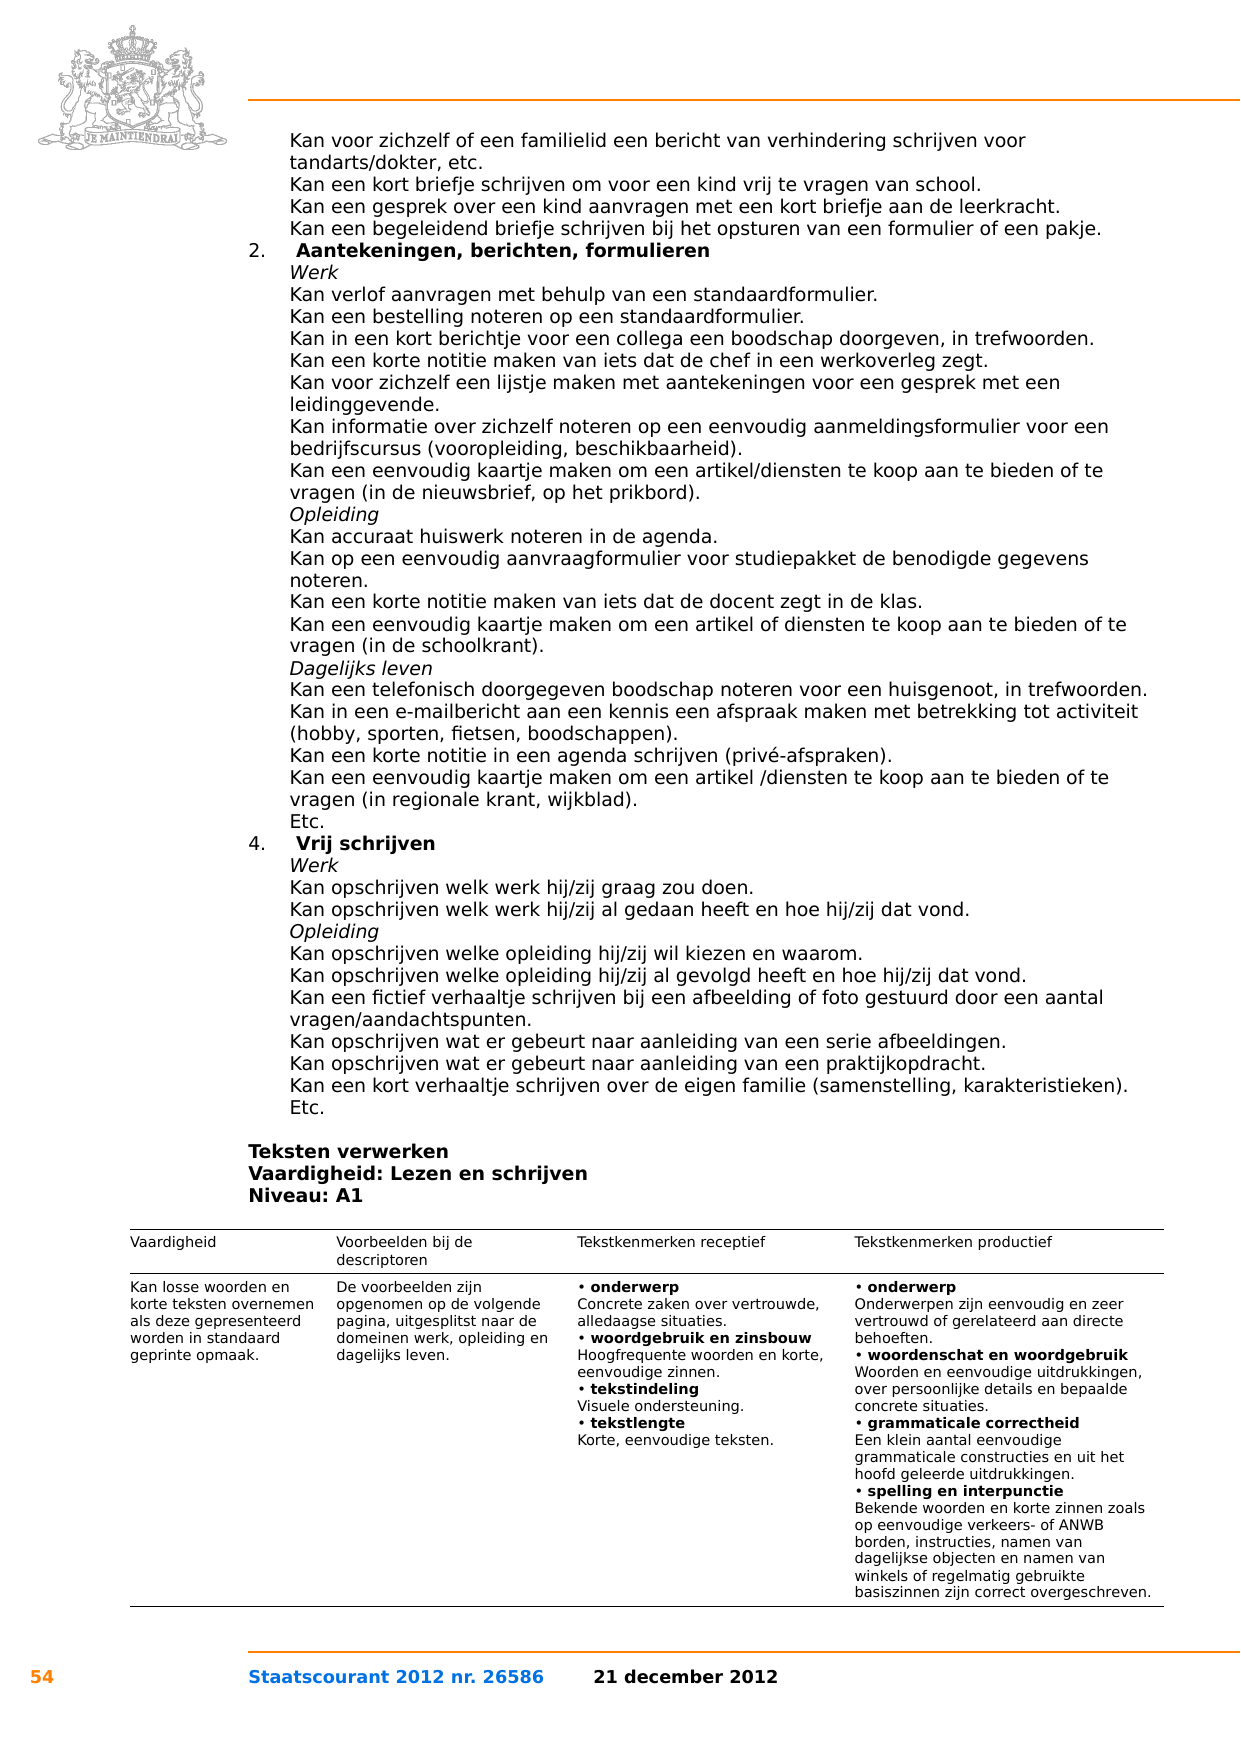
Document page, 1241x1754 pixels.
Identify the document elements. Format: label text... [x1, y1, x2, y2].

text Kan een eenvoudig kaartje maken om een artikel /diensten te koop aan te bieden of te vragen (in regionale krant, wijkblad). [289, 767, 1163, 811]
text Kan in een kort berichtje voor een collega een boodschap doorgeven, in trefwoorden. [289, 328, 1163, 350]
text Werk [289, 855, 1163, 877]
text Kan voor zichzelf of een familielid een bericht van verhindering schrijven voor tandarts/dokter, etc. [289, 130, 1163, 174]
text Kan op een eenvoudig aanvraagformulier voor studiepakket de benodigde gegevens noteren. [289, 547, 1163, 591]
text Niveau: A1 [248, 1185, 1163, 1207]
text Kan informatie over zichzelf noteren op een eenvoudig aanmeldingsformulier voor een bedrijfscursus (vooropleiding, beschikbaarheid). [289, 416, 1163, 459]
text Kan een eenvoudig kaartje maken om een artikel of diensten te koop aan te bieden of te vragen (in de schoolkrant). [289, 613, 1163, 657]
table_header Tekstkenmerken productief [848, 1230, 1163, 1273]
text Kan opschrijven welk werk hij/zij graag zou doen. [289, 877, 1163, 899]
text Kan een kort briefje schrijven om voor een kind vrij te vragen van school. [289, 174, 1163, 196]
picture [38, 25, 227, 150]
text Kan een kort verhaaltje schrijven over de eigen familie (samenstelling, karakteristieken). [289, 1075, 1163, 1097]
text Vaardigheid: Lezen en schrijven [248, 1163, 1163, 1185]
text Kan een telefonisch doorgegeven boodschap noteren voor een huisgenoot, in trefwoorden. [289, 679, 1163, 701]
text Kan opschrijven welk werk hij/zij al gedaan heeft en hoe hij/zij dat vond. [289, 899, 1163, 921]
text Kan opschrijven wat er gebeurt naar aanleiding van een praktijkopdracht. [289, 1053, 1163, 1075]
table_header Voorbeelden bij de descriptoren [330, 1230, 571, 1273]
text Kan een bestelling noteren op een standaardformulier. [289, 306, 1163, 328]
text Kan een eenvoudig kaartje maken om een artikel/diensten te koop aan te bieden of te vragen (in de nieuwsbrief, op het prikbord). [289, 459, 1163, 503]
text Kan opschrijven welke opleiding hij/zij wil kiezen en waarom. [289, 943, 1163, 965]
text 2. Aantekeningen, berichten, formulieren [248, 240, 1163, 262]
text Kan voor zichzelf een lijstje maken met aantekeningen voor een gesprek met een leidinggevende. [289, 372, 1163, 416]
text Kan opschrijven welke opleiding hij/zij al gevolgd heeft en hoe hij/zij dat vond. [289, 965, 1163, 987]
table_cell • onderwerp Concrete zaken over vertrouwde, alledaagse situaties. • woordgebruik en zinsbouw Hoogfrequente woorden en korte, eenvoudige zinnen. • tekstindeling Visuele ondersteuning. • tekstlengte Korte, eenvoudige teksten. [571, 1274, 848, 1606]
text Kan verlof aanvragen met behulp van een standaardformulier. [289, 284, 1163, 306]
text Werk [289, 262, 1163, 284]
text Kan een fictief verhaaltje schrijven bij een afbeelding of foto gestuurd door een aantal vragen/aandachtspunten. [289, 987, 1163, 1031]
text Kan een begeleidend briefje schrijven bij het opsturen van een formulier of een pakje. [289, 218, 1163, 240]
text Opleiding [289, 921, 1163, 943]
text Opleiding [289, 503, 1163, 526]
text Kan een gesprek over een kind aanvragen met een kort briefje aan de leerkracht. [289, 196, 1163, 218]
table_cell De voorbeelden zijn opgenomen op de volgende pagina, uitgesplitst naar de domeinen werk, opleiding en dagelijks leven. [330, 1274, 571, 1606]
text Teksten verwerken [248, 1141, 1163, 1163]
text Kan in een e-mailbericht aan een kennis een afspraak maken met betrekking tot activiteit (hobby, sporten, fietsen, boodschappen). [289, 701, 1163, 745]
text Kan een korte notitie maken van iets dat de chef in een werkoverleg zegt. [289, 350, 1163, 372]
text Etc. [289, 811, 1163, 833]
text Kan accuraat huiswerk noteren in de agenda. [289, 526, 1163, 547]
table_header Vaardigheid [130, 1230, 330, 1273]
text Dagelijks leven [289, 657, 1163, 679]
table_header Tekstkenmerken receptief [571, 1230, 848, 1273]
table_cell • onderwerp Onderwerpen zijn eenvoudig en zeer vertrouwd of gerelateerd aan directe behoeften. • woordenschat en woordgebruik Woorden en eenvoudige uitdrukkingen, over persoonlijke details en bepaalde concrete situaties. • grammaticale correctheid Een klein aantal eenvoudige grammaticale constructies en uit het hoofd geleerde uitdrukkingen. • spelling en interpunctie Bekende woorden en korte zinnen zoals op eenvoudige verkeers- of ANWB borden, instructies, namen van dagelijkse objecten en namen van winkels of regelmatig gebruikte basiszinnen zijn correct overgeschreven. [848, 1274, 1163, 1606]
text Kan opschrijven wat er gebeurt naar aanleiding van een serie afbeeldingen. [289, 1031, 1163, 1053]
text Kan een korte notitie in een agenda schrijven (privé-afspraken). [289, 745, 1163, 767]
text 4. Vrij schrijven [248, 833, 1163, 855]
text Etc. [289, 1097, 1163, 1119]
table_cell Kan losse woorden en korte teksten overnemen als deze gepresenteerd worden in standaard geprinte opmaak. [130, 1274, 330, 1606]
text Kan een korte notitie maken van iets dat de docent zegt in de klas. [289, 591, 1163, 613]
